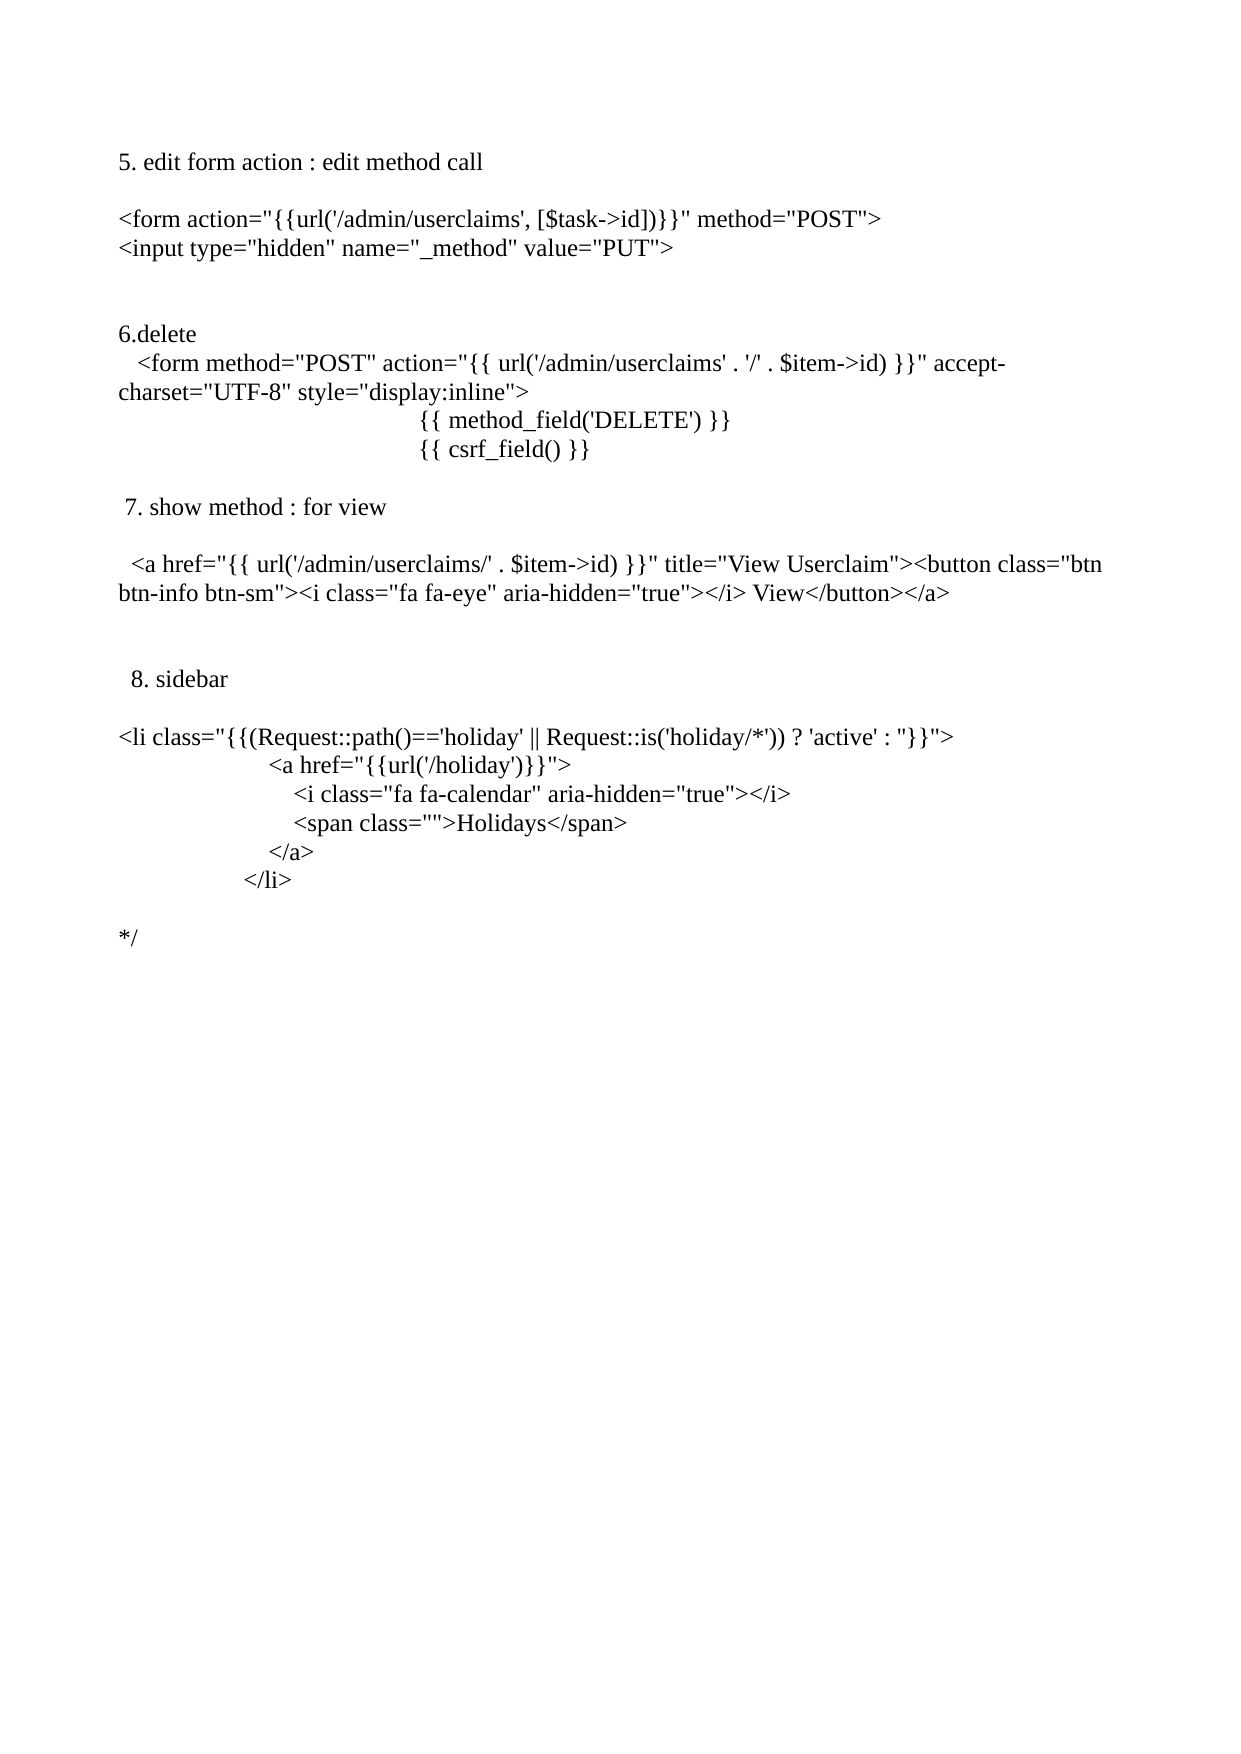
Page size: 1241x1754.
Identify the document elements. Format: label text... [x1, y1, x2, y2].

text </li> [118, 866, 1122, 894]
text <a href="{{url('/holiday')}}"> [118, 751, 1122, 779]
text */ [118, 923, 1122, 952]
text {{ method_field('DELETE') }} [118, 406, 1122, 434]
text {{ csrf_field() }} [118, 434, 1122, 463]
text <input type="hidden" name="_method" value="PUT"> [118, 233, 1122, 262]
text 7. show method : for view [118, 492, 1122, 521]
text <li class="{{(Request::path()=='holiday' || Request::is('holiday/*')) ? 'active' : ''}}"> [118, 722, 1122, 751]
text <i class="fa fa-calendar" aria-hidden="true"></i> [118, 779, 1122, 808]
text 5. edit form action : edit method call [118, 147, 1122, 176]
text 6.delete [118, 319, 1122, 348]
text 8. sidebar [118, 664, 1122, 693]
text <form method="POST" action="{{ url('/admin/userclaims' . '/' . $item->id) }}" accept-charset="UTF-8" style="display:inline"> [118, 348, 1122, 406]
text <form action="{{url('/admin/userclaims', [$task->id])}}" method="POST"> [118, 204, 1122, 233]
text </a> [118, 837, 1122, 866]
text <span class="">Holidays</span> [118, 808, 1122, 837]
text <a href="{{ url('/admin/userclaims/' . $item->id) }}" title="View Userclaim"><button class="btn btn-info btn-sm"><i class="fa fa-eye" aria-hidden="true"></i> View</button></a> [118, 549, 1122, 607]
